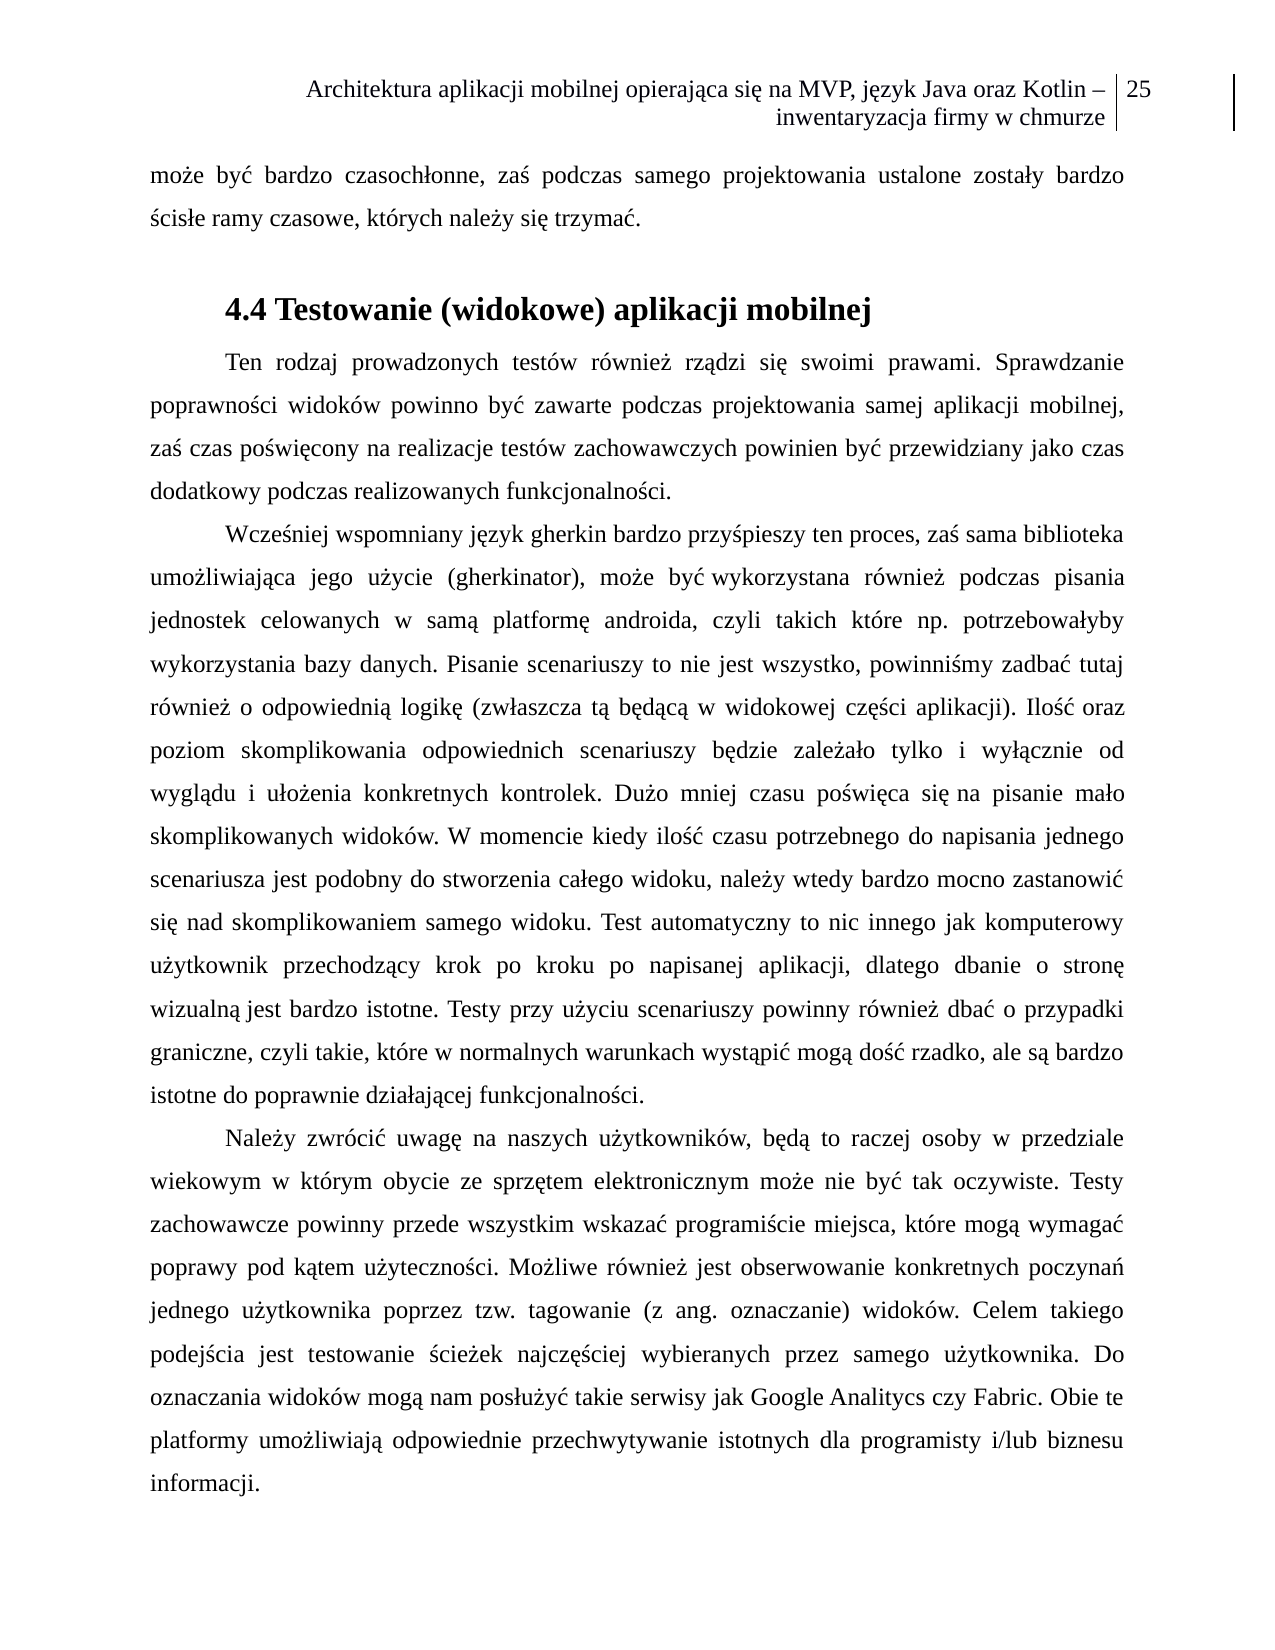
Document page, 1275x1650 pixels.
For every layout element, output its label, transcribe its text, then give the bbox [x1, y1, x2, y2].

text Wcześniej wspomniany język gherkin bardzo przyśpieszy ten proces, zaś sama biblioteka umożliwiająca jego użycie (gherkinator), może być wykorzystana również podczas pisania jednostek celowanych w samą platformę androida, czyli takich które np. potrzebowałyby wykorzystania bazy danych. Pisanie scenariuszy to nie jest wszystko, powinniśmy zadbać tutaj również o odpowiednią logikę (zwłaszcza tą będącą w widokowej części aplikacji). Ilość oraz poziom skomplikowania odpowiednich scenariuszy będzie zależało tylko i wyłącznie od wyglądu i ułożenia konkretnych kontrolek. Dużo mniej czasu poświęca się na pisanie mało skomplikowanych widoków. W momencie kiedy ilość czasu potrzebnego do napisania jednego scenariusza jest podobny do stworzenia całego widoku, należy wtedy bardzo mocno zastanowić się nad skomplikowaniem samego widoku. Test automatyczny to nic innego jak komputerowy użytkownik przechodzący krok po kroku po napisanej aplikacji, dlatego dbanie o stronę wizualną jest bardzo istotne. Testy przy użyciu scenariuszy powinny również dbać o przypadki graniczne, czyli takie, które w normalnych warunkach wystąpić mogą dość rzadko, ale są bardzo istotne do poprawnie działającej funkcjonalności. [150, 519, 1125, 1109]
text Należy zwrócić uwagę na naszych użytkowników, będą to raczej osoby w przedziale wiekowym w którym obycie ze sprzętem elektronicznym może nie być tak oczywiste. Testy zachowawcze powinny przede wszystkim wskazać programiście miejsca, które mogą wymagać poprawy pod kątem użyteczności. Możliwe również jest obserwowanie konkretnych poczynań jednego użytkownika poprzez tzw. tagowanie (z ang. oznaczanie) widoków. Celem takiego podejścia jest testowanie ścieżek najczęściej wybieranych przez samego użytkownika. Do oznaczania widoków mogą nam posłużyć takie serwisy jak Google Analitycs czy Fabric. Obie te platformy umożliwiają odpowiednie przechwytywanie istotnych dla programisty i/lub biznesu informacji. [150, 1123, 1125, 1497]
text może być bardzo czasochłonne, zaś podczas samego projektowania ustalone zostały bardzo ścisłe ramy czasowe, których należy się trzymać. [150, 160, 1125, 232]
text Ten rodzaj prowadzonych testów również rządzi się swoimi prawami. Sprawdzanie poprawności widoków powinno być zawarte podczas projektowania samej aplikacji mobilnej, zaś czas poświęcony na realizacje testów zachowawczych powinien być przewidziany jako czas dodatkowy podczas realizowanych funkcjonalności. [150, 347, 1125, 505]
text 4.4 Testowanie (widokowe) aplikacji mobilnej [150, 289, 1125, 328]
